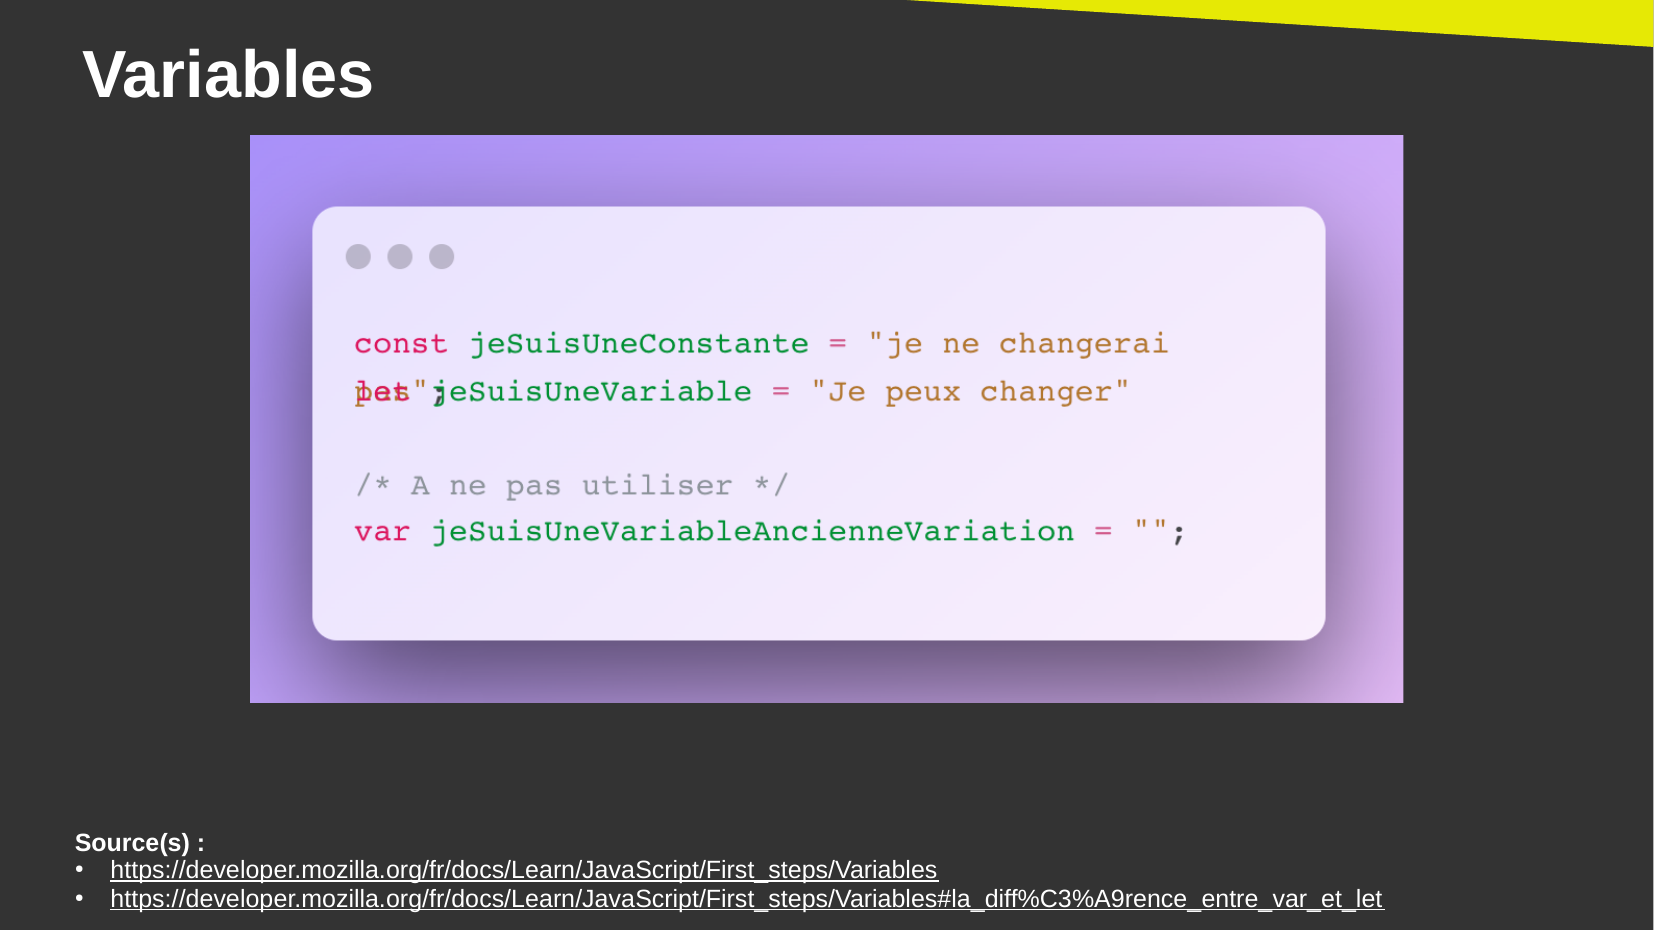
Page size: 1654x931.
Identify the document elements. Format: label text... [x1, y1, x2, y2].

picture [250, 135, 1404, 703]
text_box Source(s) : https://developer.mozilla.org/fr/docs/Learn/JavaScript/First_steps/Variables https://developer.mozilla.org/fr/docs/Learn/JavaScript/First_steps/Variables#la_diff%C3%A9rence_entre_var_et_let [60, 820, 1583, 920]
text_box [906, 0, 1654, 47]
title Variables [82, 37, 1571, 114]
